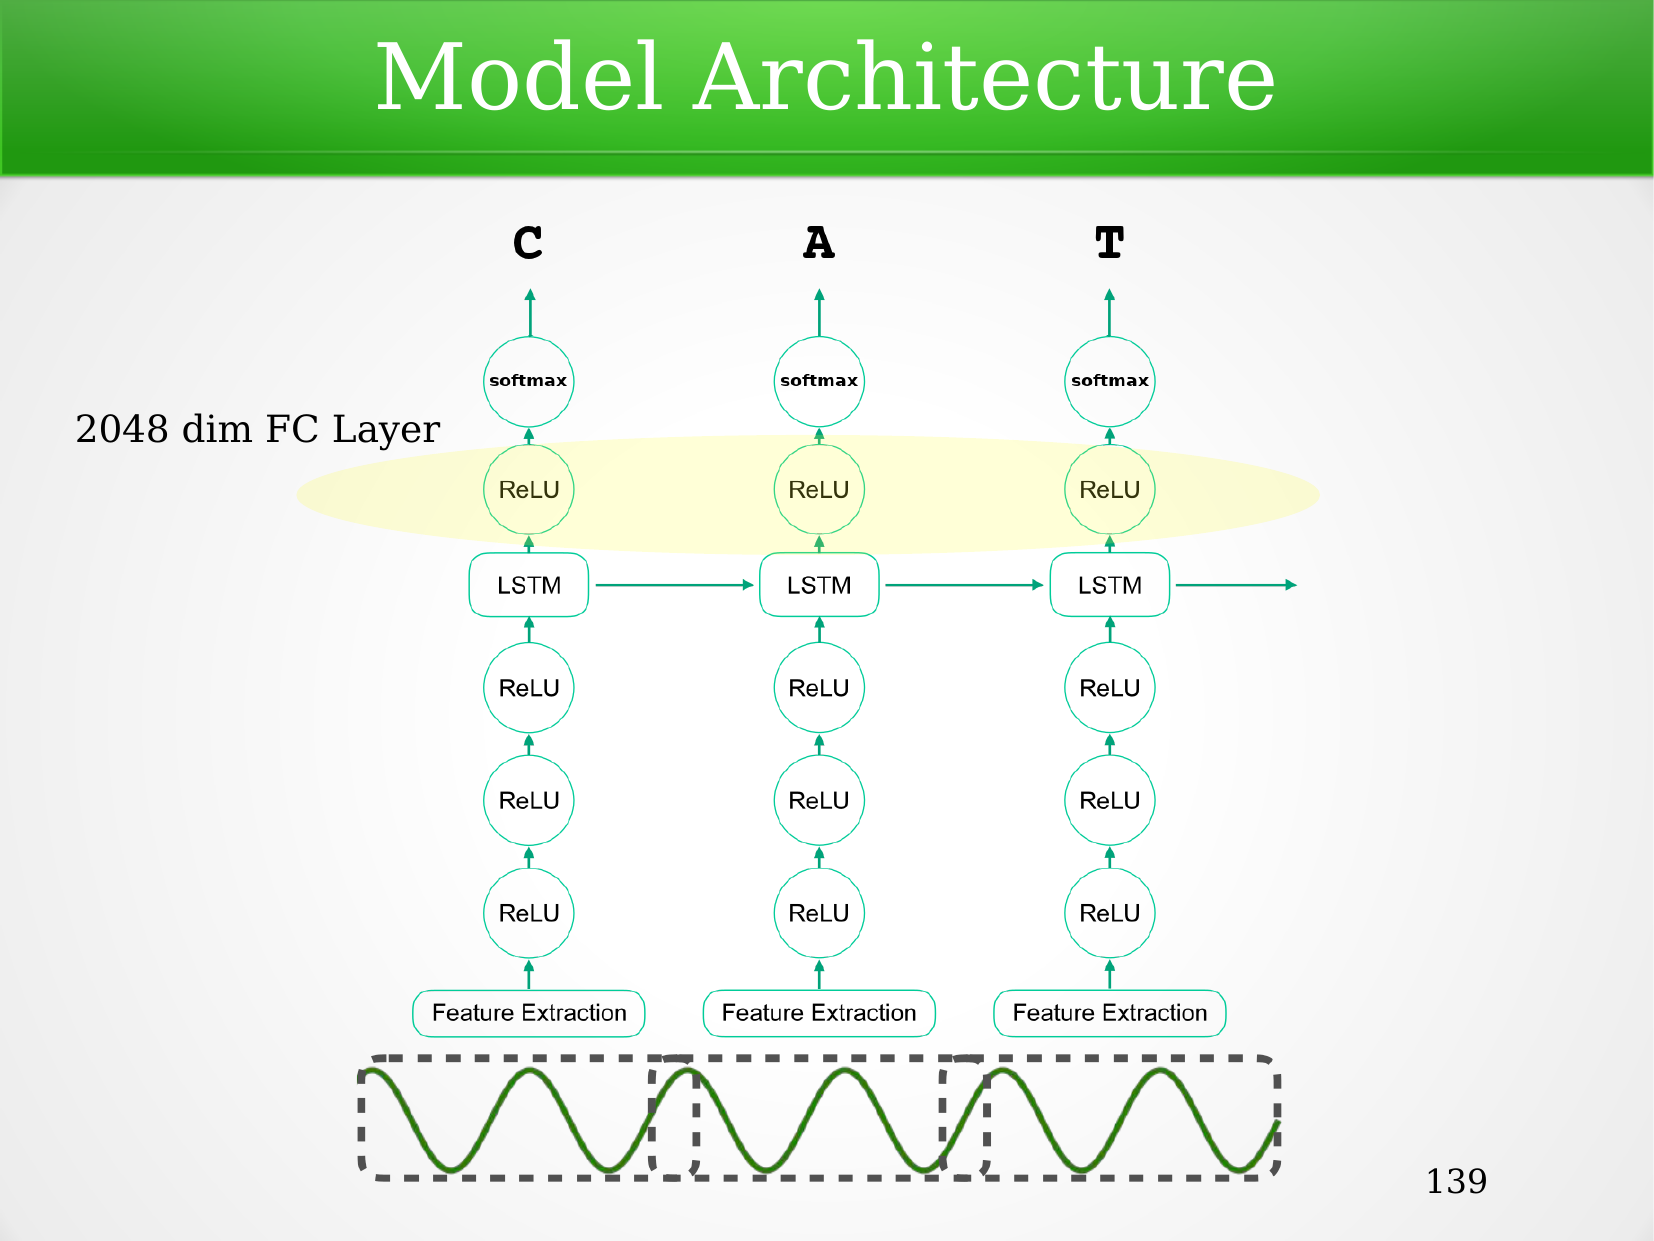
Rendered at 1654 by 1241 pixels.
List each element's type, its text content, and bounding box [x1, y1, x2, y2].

text_box [555, 434, 1321, 556]
text_box 2048 dim FC Layer [59, 404, 555, 683]
title Model Architecture [82, 11, 1571, 154]
picture [0, 0, 1654, 1241]
